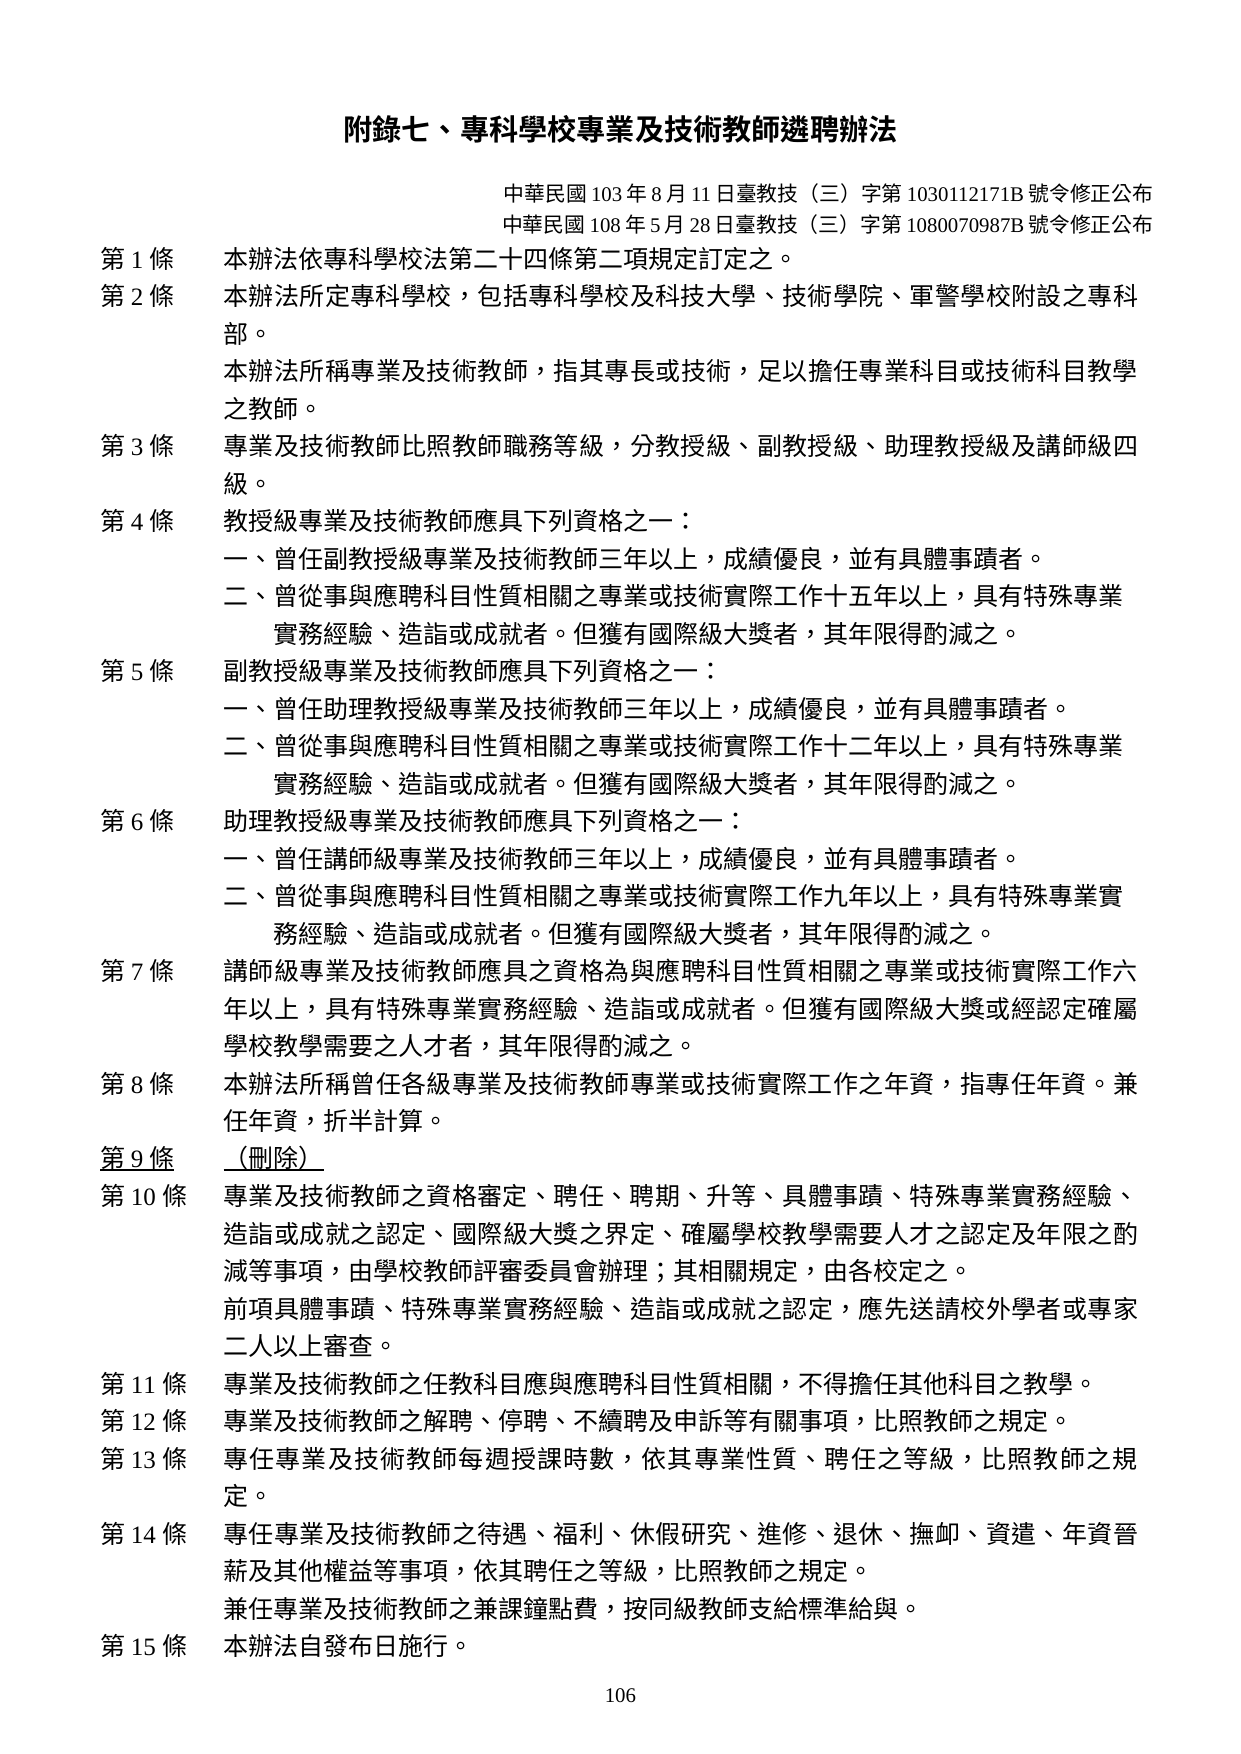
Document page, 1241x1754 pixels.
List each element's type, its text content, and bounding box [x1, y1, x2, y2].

table_cell 專業及技術教師之解聘、停聘、不續聘及申訴等有關事項，比照教師之規定。 [212, 1401, 1151, 1438]
text 中華民國108年5月28日臺教技（三）字第1080070987B號令修正公布 [444, 208, 1153, 238]
table_cell 第 4 條 [89, 501, 212, 651]
table_cell 第 11 條 [89, 1363, 212, 1401]
table_cell 第 5 條 [89, 651, 212, 801]
table_cell 教授級專業及技術教師應具下列資格之一： 一、曾任副教授級專業及技術教師三年以上，成績優良，並有具體事蹟者。 二、曾從事與應聘科目性質相關之專業或技術實際工作十五年以上，具有特殊專業實務經驗、造詣或成就者。但獲有國際級大獎者，其年限得酌減之。 [212, 501, 1151, 651]
table_cell 第 10 條 [89, 1176, 212, 1363]
table_cell 第 2 條 [89, 276, 212, 426]
table_cell 第 3 條 [89, 426, 212, 501]
table_cell 第 14 條 [89, 1513, 212, 1626]
table_cell 本辦法所定專科學校，包括專科學校及科技大學、技術學院、軍警學校附設之專科部。 本辦法所稱專業及技術教師，指其專長或技術，足以擔任專業科目或技術科目教學之教師。 [212, 276, 1151, 426]
table_cell 副教授級專業及技術教師應具下列資格之一： 一、曾任助理教授級專業及技術教師三年以上，成績優良，並有具體事蹟者。 二、曾從事與應聘科目性質相關之專業或技術實際工作十二年以上，具有特殊專業實務經驗、造詣或成就者。但獲有國際級大獎者，其年限得酌減之。 [212, 651, 1151, 801]
table_cell （刪除） [212, 1138, 1151, 1176]
table_cell 本辦法所稱曾任各級專業及技術教師專業或技術實際工作之年資，指專任年資。兼任年資，折半計算。 [212, 1063, 1151, 1138]
table_cell 第 8 條 [89, 1063, 212, 1138]
table_cell 第 9 條 [89, 1138, 212, 1176]
table_cell 專業及技術教師之資格審定、聘任、聘期、升等、具體事蹟、特殊專業實務經驗、造詣或成就之認定、國際級大獎之界定、確屬學校教學需要人才之認定及年限之酌減等事項，由學校教師評審委員會辦理；其相關規定，由各校定之。 前項具體事蹟、特殊專業實務經驗、造詣或成就之認定，應先送請校外學者或專家二人以上審查。 [212, 1176, 1151, 1363]
table_cell 第 7 條 [89, 951, 212, 1063]
text 中華民國103年8月11日臺教技（三）字第1030112171B號令修正公布 [444, 178, 1153, 208]
table_cell 第 6 條 [89, 801, 212, 951]
subtitle 附錄七、專科學校專業及技術教師遴聘辦法 [89, 90, 1152, 165]
table_cell 專業及技術教師比照教師職務等級，分教授級、副教授級、助理教授級及講師級四級。 [212, 426, 1151, 501]
table_cell 第 13 條 [89, 1438, 212, 1513]
table_cell 專任專業及技術教師每週授課時數，依其專業性質、聘任之等級，比照教師之規定。 [212, 1438, 1151, 1513]
table_header 本辦法依專科學校法第二十四條第二項規定訂定之。 [212, 238, 1151, 276]
table_cell 專業及技術教師之任教科目應與應聘科目性質相關，不得擔任其他科目之教學。 [212, 1363, 1151, 1401]
table_cell 專任專業及技術教師之待遇、福利、休假研究、進修、退休、撫卹、資遣、年資晉薪及其他權益等事項，依其聘任之等級，比照教師之規定。 兼任專業及技術教師之兼課鐘點費，按同級教師支給標準給與。 [212, 1513, 1151, 1626]
table_cell 助理教授級專業及技術教師應具下列資格之一： 一、曾任講師級專業及技術教師三年以上，成績優良，並有具體事蹟者。 二、曾從事與應聘科目性質相關之專業或技術實際工作九年以上，具有特殊專業實務經驗、造詣或成就者。但獲有國際級大獎者，其年限得酌減之。 [212, 801, 1151, 951]
table_cell 本辦法自發布日施行。 [212, 1626, 1151, 1663]
table_header 第 1 條 [89, 238, 212, 276]
table_cell 第 15 條 [89, 1626, 212, 1663]
table_cell 第 12 條 [89, 1401, 212, 1438]
table_cell 講師級專業及技術教師應具之資格為與應聘科目性質相關之專業或技術實際工作六年以上，具有特殊專業實務經驗、造詣或成就者。但獲有國際級大獎或經認定確屬學校教學需要之人才者，其年限得酌減之。 [212, 951, 1151, 1063]
